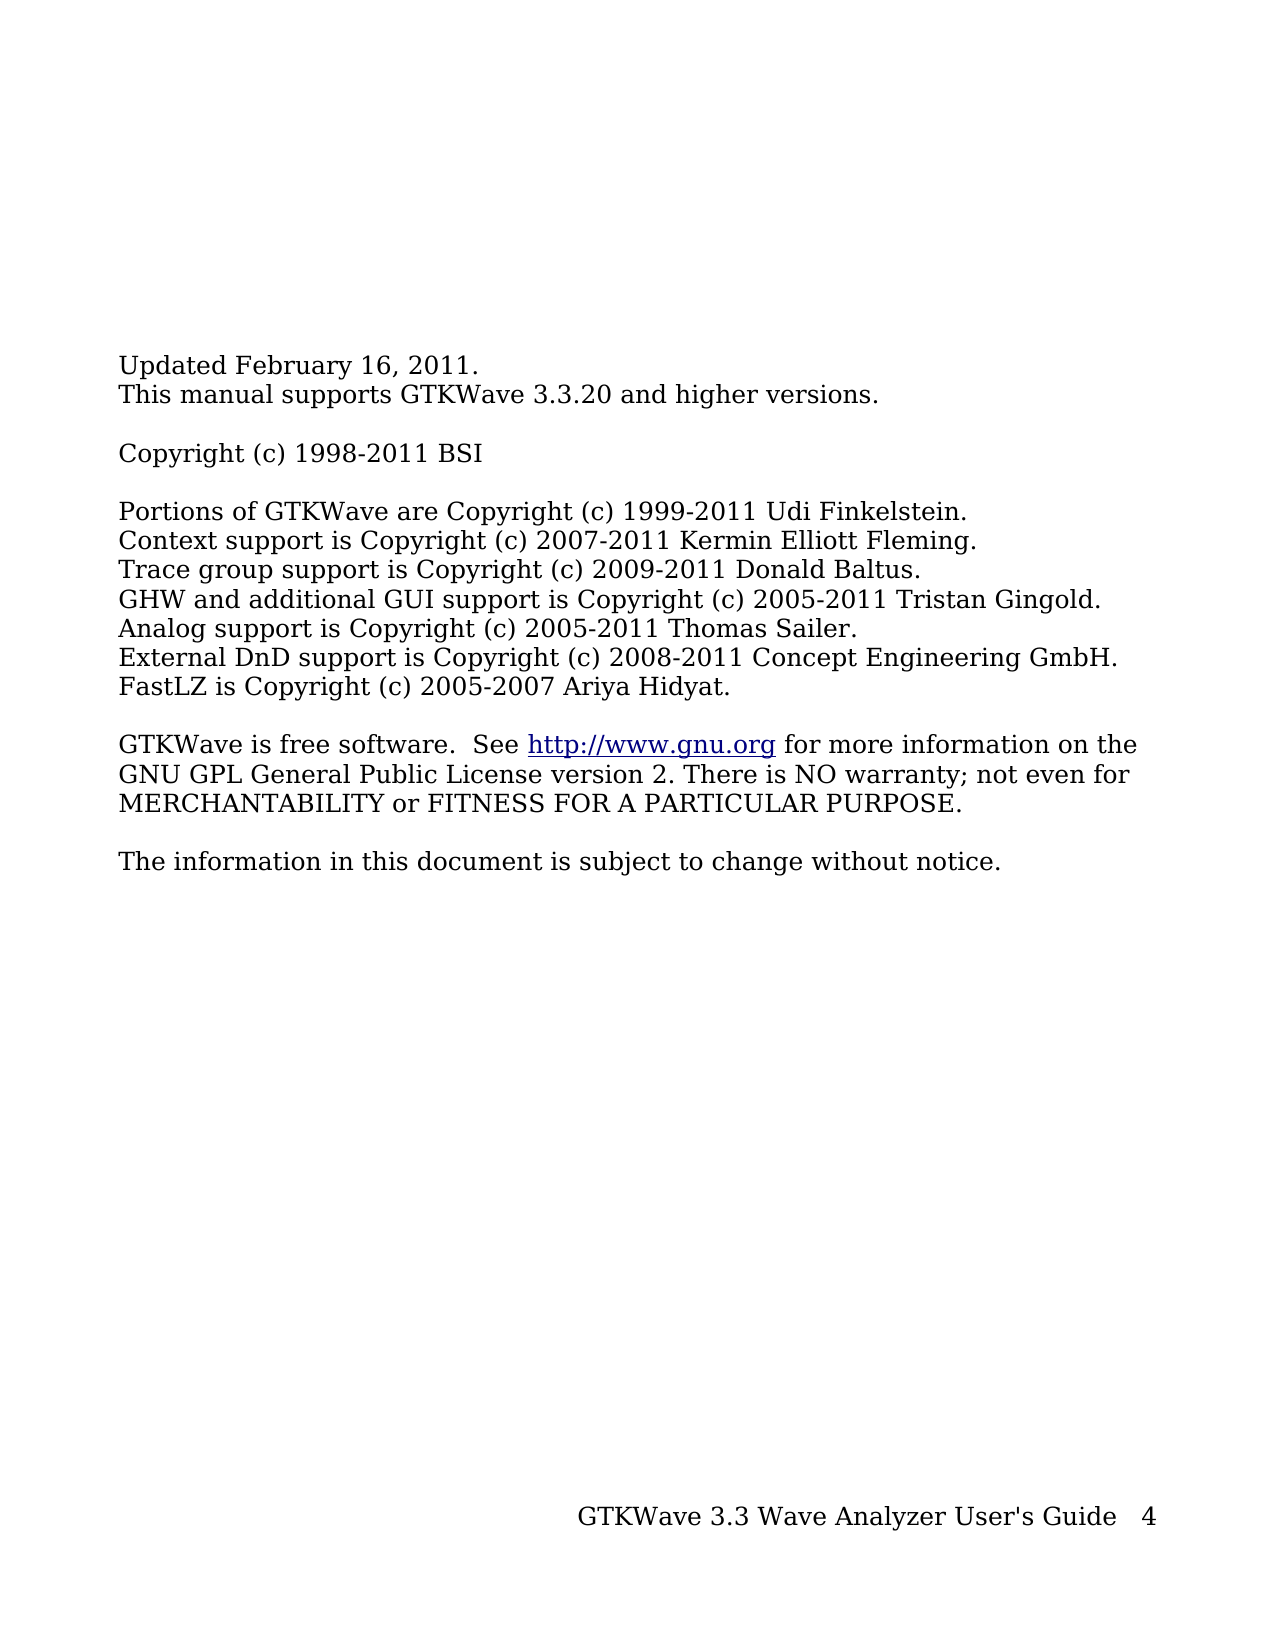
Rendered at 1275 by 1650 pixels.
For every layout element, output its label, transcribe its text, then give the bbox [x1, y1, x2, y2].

text Portions of GTKWave are Copyright (c) 1999-2011 Udi Finkelstein. [118, 497, 1157, 526]
text Updated February 16, 2011. [118, 351, 1157, 381]
text Copyright (c) 1998-2011 BSI [118, 439, 1157, 468]
text External DnD support is Copyright (c) 2008-2011 Concept Engineering GmbH. [118, 643, 1157, 672]
text Analog support is Copyright (c) 2005-2011 Thomas Sailer. [118, 614, 1157, 643]
text Trace group support is Copyright (c) 2009-2011 Donald Baltus. [118, 556, 1157, 585]
text The information in this document is subject to change without notice. [118, 847, 1157, 876]
text This manual supports GTKWave 3.3.20 and higher versions. [118, 381, 1157, 410]
text Context support is Copyright (c) 2007-2011 Kermin Elliott Fleming. [118, 526, 1157, 556]
text GTKWave is free software. See http://www.gnu.org for more information on the GNU GPL General Public License version 2. There is NO warranty; not even for MERCHANTABILITY or FITNESS FOR A PARTICULAR PURPOSE. [118, 731, 1157, 818]
text FastLZ is Copyright (c) 2005-2007 Ariya Hidyat. [118, 672, 1157, 701]
text GHW and additional GUI support is Copyright (c) 2005-2011 Tristan Gingold. [118, 585, 1157, 614]
